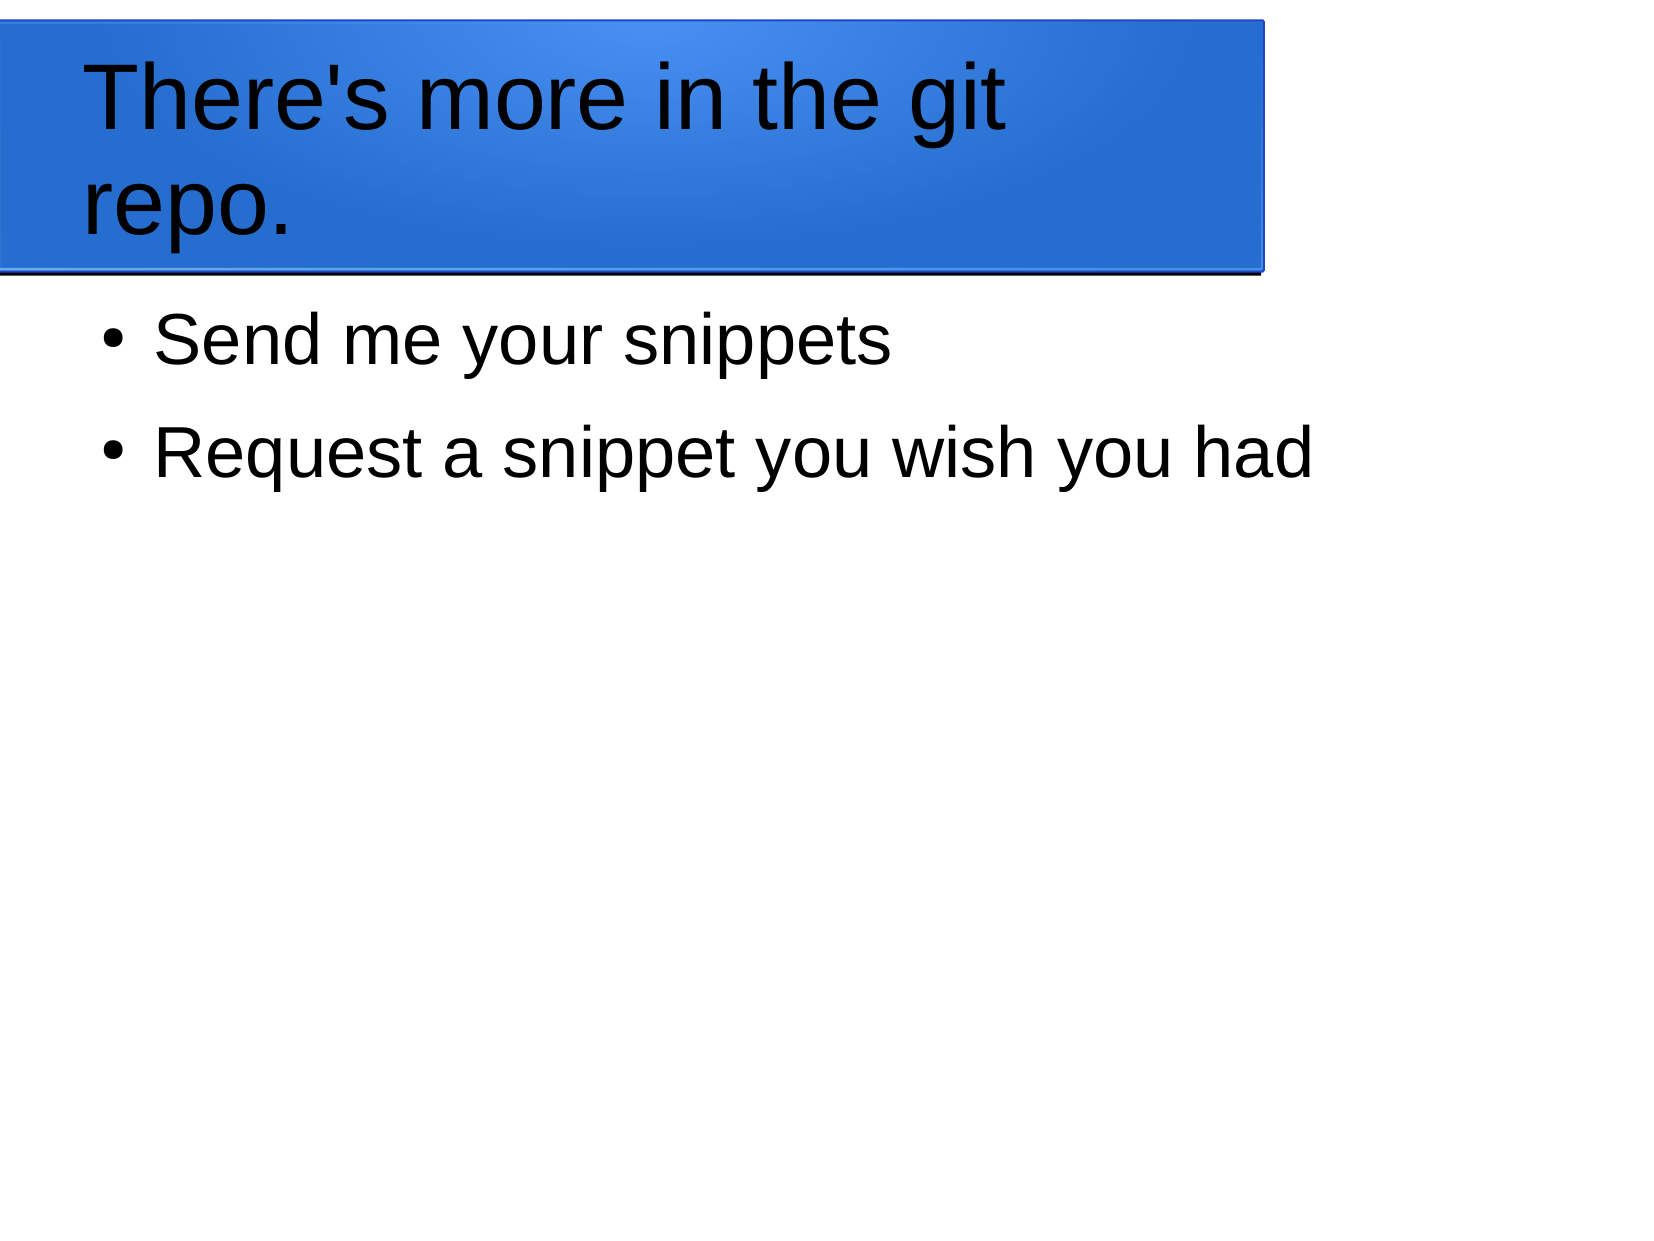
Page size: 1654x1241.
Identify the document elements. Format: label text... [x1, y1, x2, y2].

list Send me your snippets Request a snippet you wish you had [82, 299, 1571, 1019]
title There's more in the git repo. [82, 45, 1235, 254]
